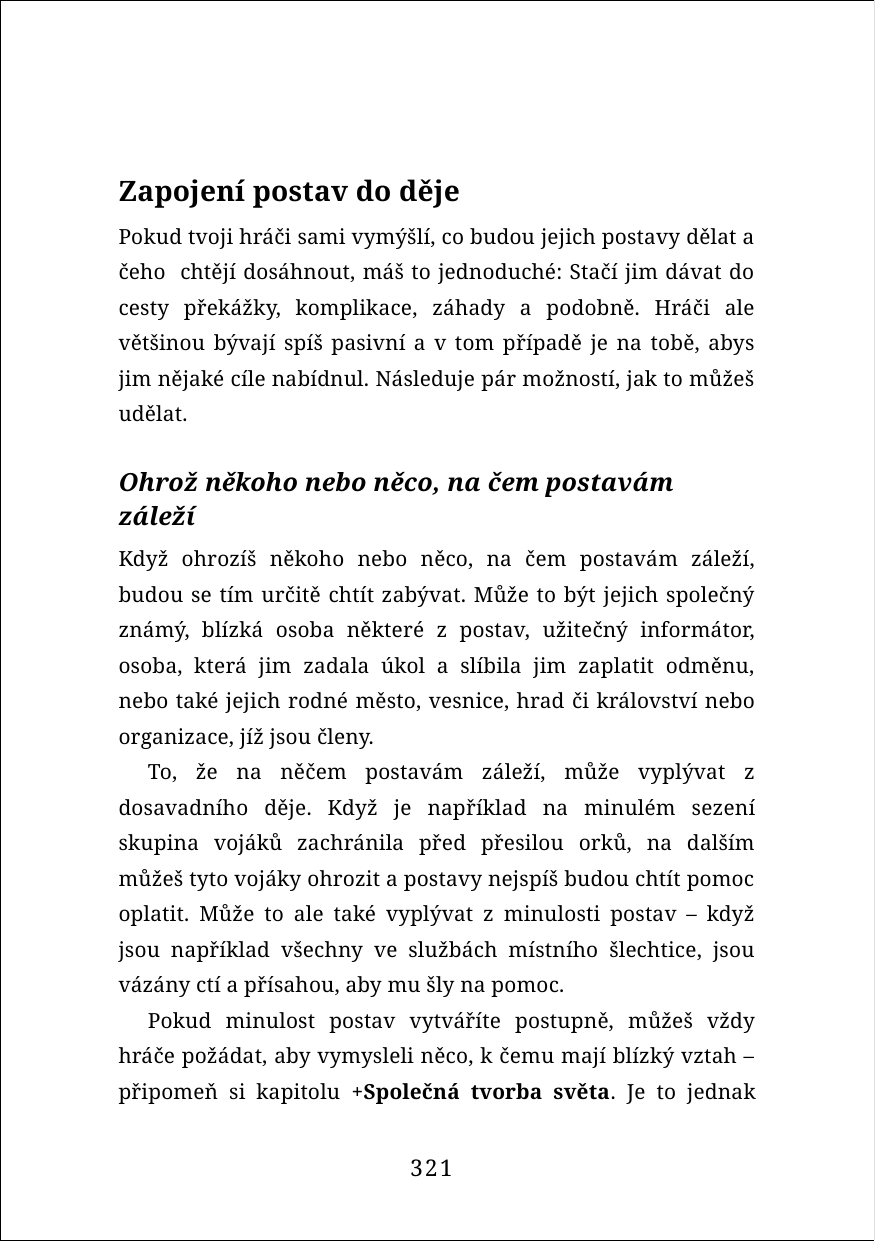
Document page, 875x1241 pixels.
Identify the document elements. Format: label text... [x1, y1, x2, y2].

subtitle Zapojení postav do děje [118, 172, 756, 210]
text Pokud tvoji hráči sami vymýšlí, co budou jejich postavy dělat a čeho chtějí dosáhnout, máš to jednoduché: Stačí jim dávat do cesty překážky, komplikace, záhady a podobně. Hráči ale většinou bývají spíš pasivní a v tom případě je na tobě, abys jim nějaké cíle nabídnul. Následuje pár možností, jak to můžeš udělat. [118, 222, 756, 428]
text Když ohrozíš někoho nebo něco, na čem postavám záleží, budou se tím určitě chtít zabývat. Může to být jejich společný známý, blízká osoba některé z postav, užitečný informátor, osoba, která jim zadala úkol a slíbila jim zaplatit odměnu, nebo také jejich rodné město, vesnice, hrad či království nebo organizace, jíž jsou členy. To, že na něčem postavám záleží, může vyplývat z dosavadního děje. Když je například na minulém sezení skupina vojáků zachránila před přesilou orků, na dalším můžeš tyto vojáky ohrozit a postavy nejspíš budou chtít pomoc oplatit. Může to ale také vyplývat z minulosti postav – když jsou například všechny ve službách místního šlechtice, jsou vázány ctí a přísahou, aby mu šly na pomoc. Pokud minulost postav vytváříte postupně, můžeš vždy hráče požádat, aby vymysleli něco, k čemu mají blízký vztah – připomeň si kapitolu +Společná tvorba světa. Je to jednak [118, 544, 756, 1106]
subtitle Ohrož někoho nebo něco, na čem postavám záleží [118, 464, 756, 533]
